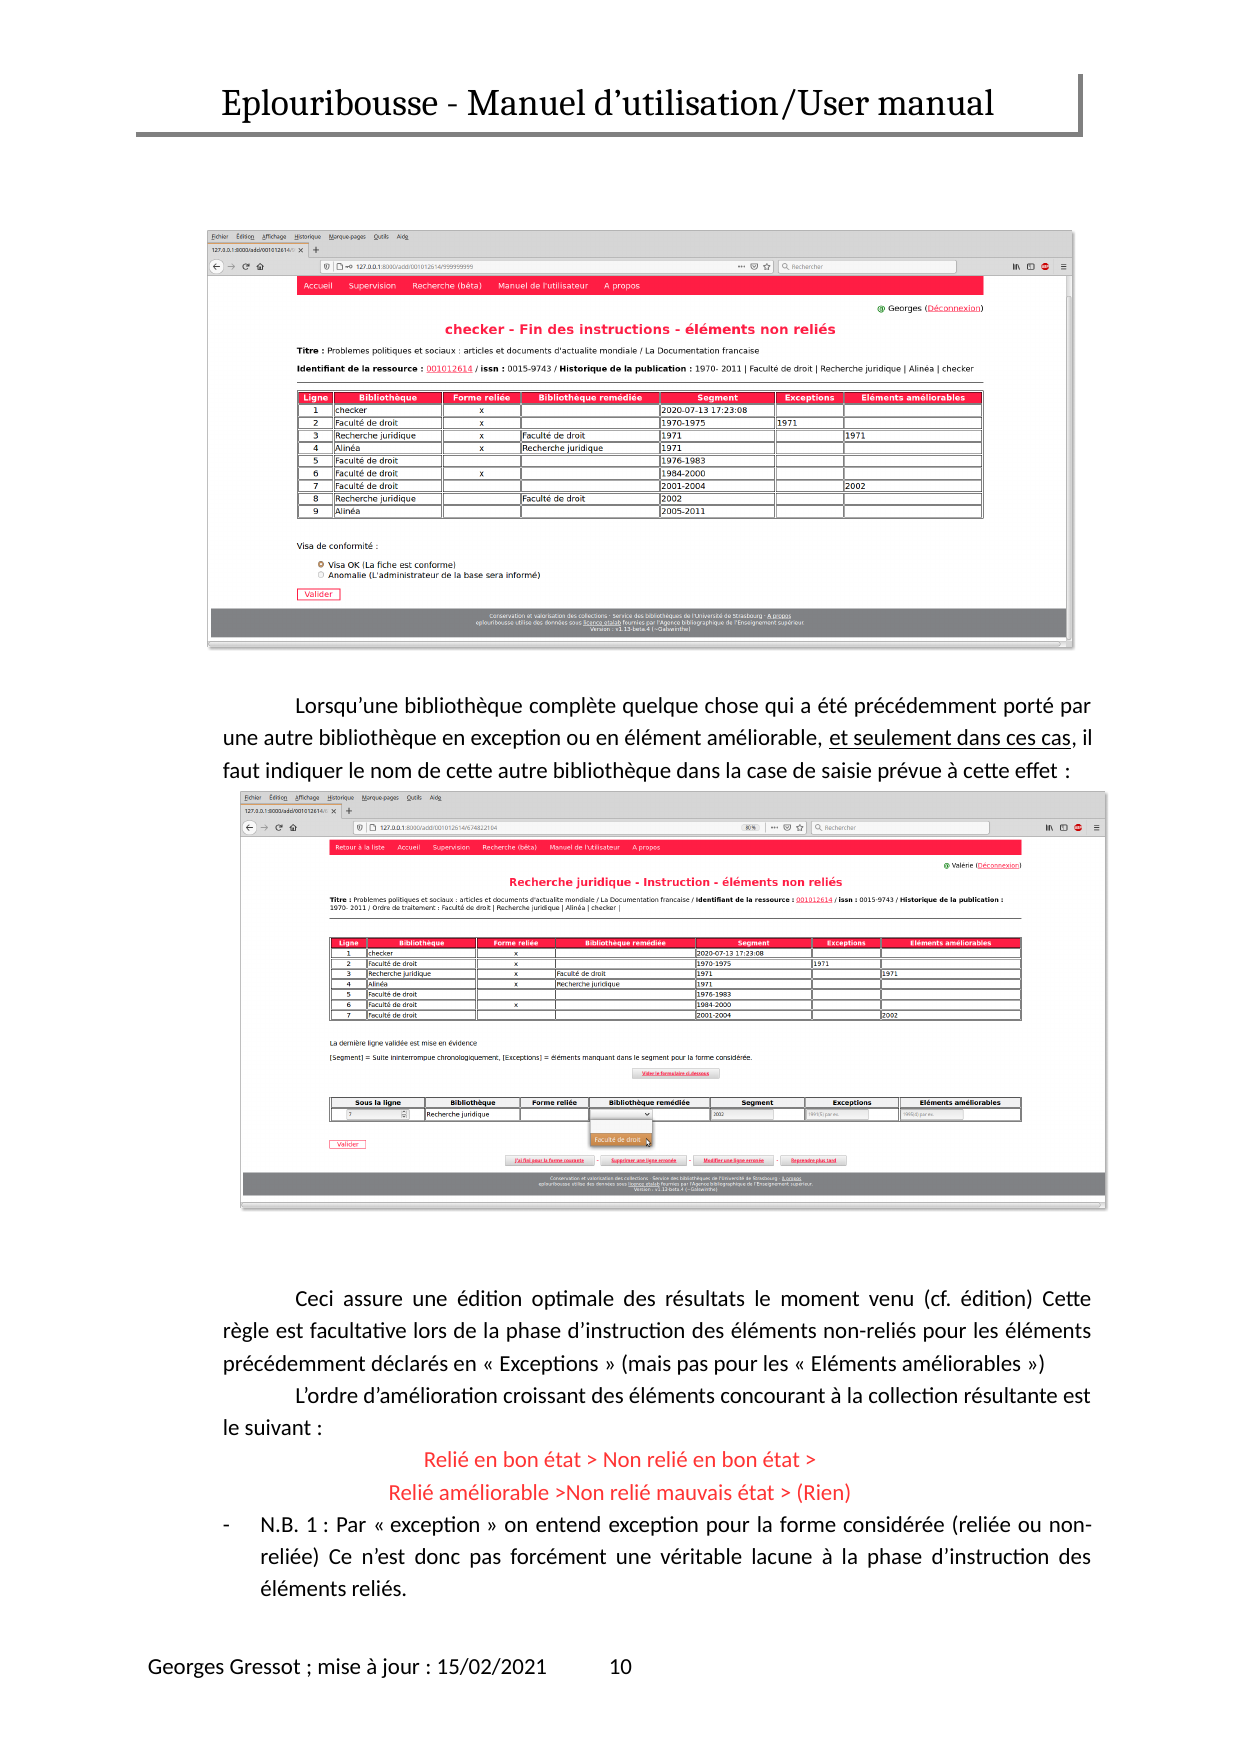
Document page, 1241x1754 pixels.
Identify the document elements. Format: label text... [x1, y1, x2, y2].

list Lorsqu’une bibliothèque complète quelque chose qui a été précédemment porté par une autre bibliothèque en exception ou en élément améliorable, et seulement dans ces cas, il faut indiquer le nom de cette autre bibliothèque dans la case de saisie prévue à cette effet : [223, 691, 1093, 784]
list N.B. 1 : Par « exception » on entend exception pour la forme considérée (reliée ou non-reliée) Ce n’est donc pas forcément une véritable lacune à la phase d’instruction des éléments reliés. [223, 1510, 1093, 1602]
list Relié améliorable >Non relié mauvais état > (Rien) [148, 1478, 1093, 1506]
picture [238, 790, 1109, 1212]
list Ceci assure une édition optimale des résultats le moment venu (cf. édition) Cette règle est facultative lors de la phase d’instruction des éléments non-reliés pour les éléments précédemment déclarés en « Exceptions » (mais pas pour les « Eléments améliorables ») [223, 1284, 1093, 1377]
picture [205, 228, 1076, 651]
list Relié en bon état > Non relié en bon état > [148, 1445, 1093, 1473]
list L’ordre d’amélioration croissant des éléments concourant à la collection résultante est le suivant : [223, 1381, 1093, 1441]
